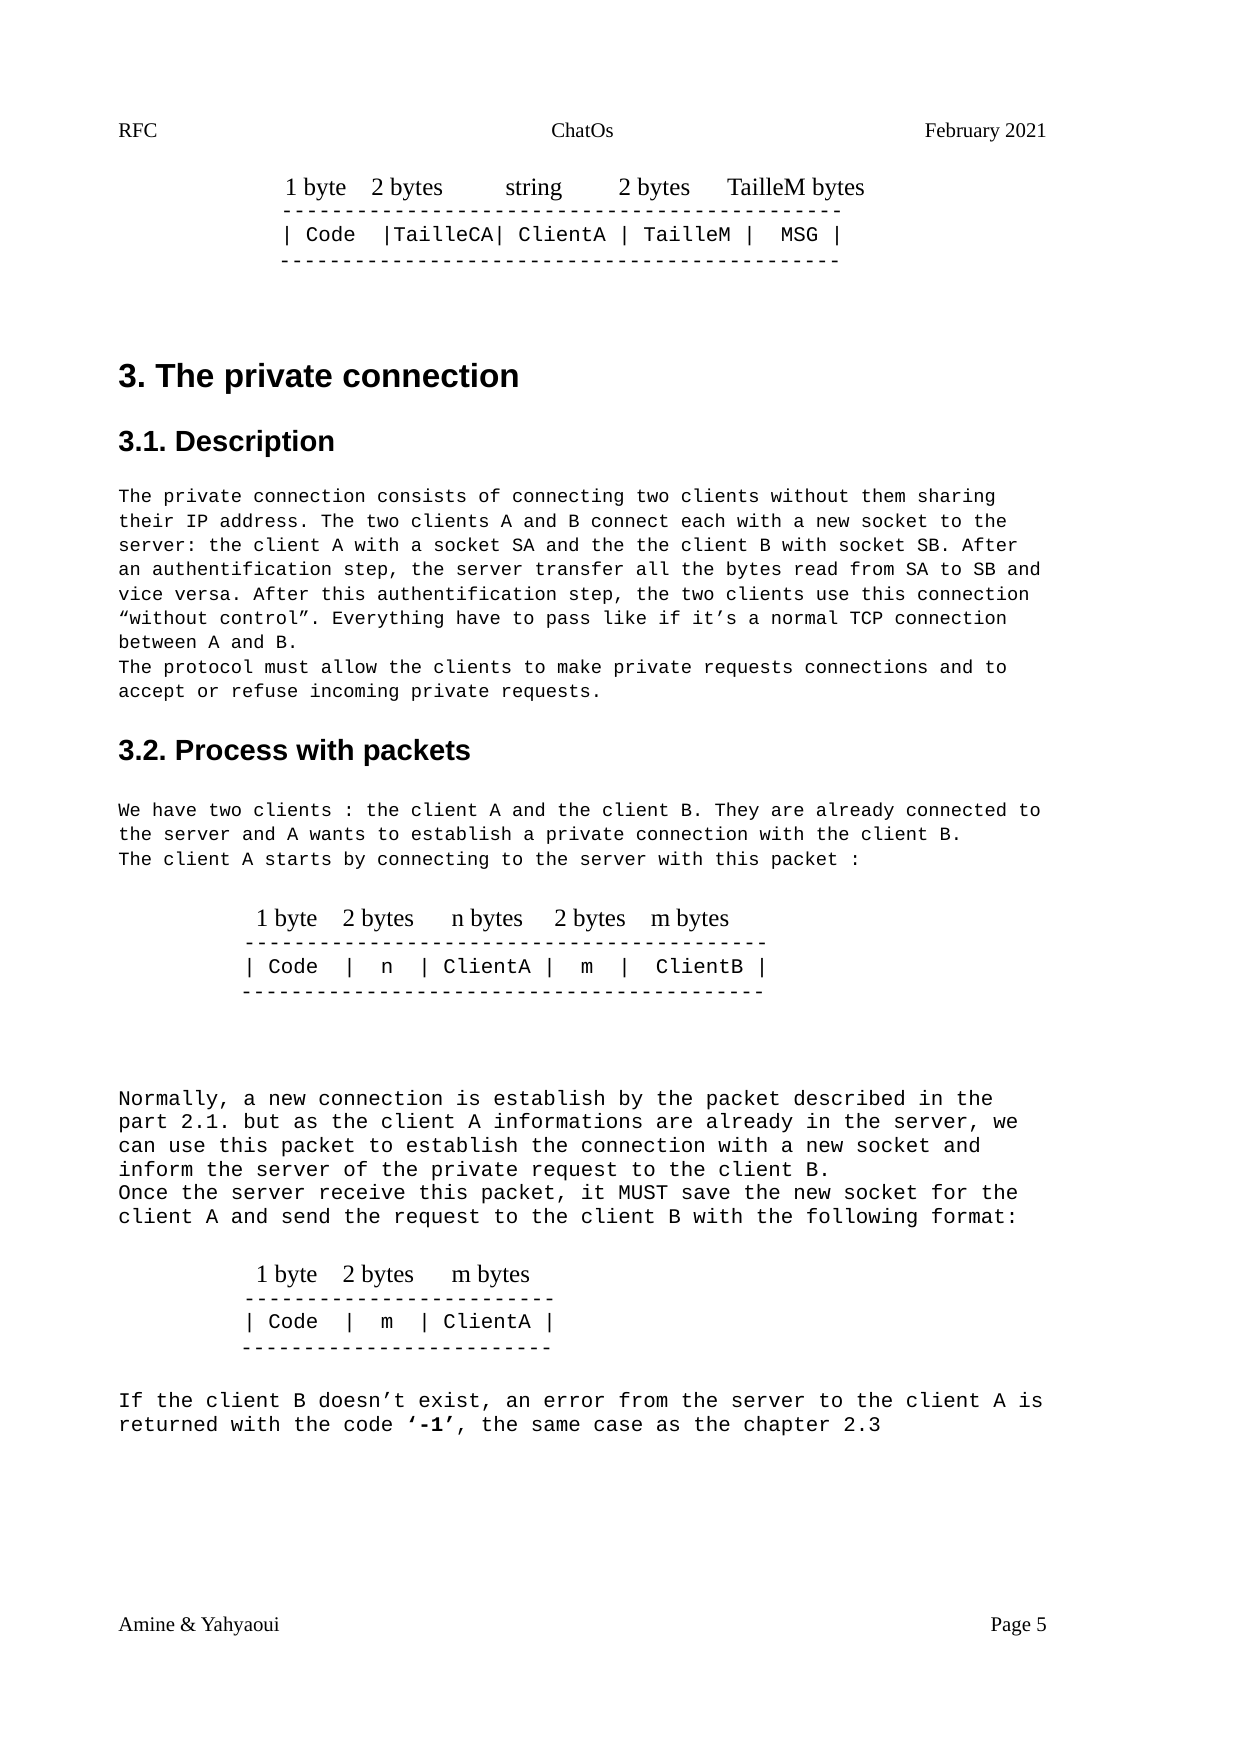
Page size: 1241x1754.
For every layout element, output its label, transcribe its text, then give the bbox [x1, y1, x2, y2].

text The private connection consists of connecting two clients without them sharing their IP address. The two clients A and B connect each with a new socket to the server: the client A with a socket SA and the the client B with socket SB. After an authentification step, the server transfer all the bytes read from SA to SB and vice versa. After this authentification step, the two clients use this connection “without control”. Everything have to pass like if it’s a normal TCP connection between A and B. The protocol must allow the clients to make private requests connections and to accept or refuse incoming private requests. 3.2. Process with packets [118, 487, 1047, 766]
text | Code |TailleCA| ClientA | TailleM | MSG | [118, 224, 1047, 248]
text 1 byte 2 bytes string 2 bytes TailleM bytes [118, 172, 1047, 200]
text Normally, a new connection is establish by the packet described in the part 2.1. but as the client A informations are already in the server, we can use this packet to establish the connection with a new socket and inform the server of the private request to the client B. Once the server receive this packet, it MUST save the new socket for the client A and send the request to the client B with the following format: [118, 1088, 1047, 1230]
text We have two clients : the client A and the client B. They are already connected to the server and A wants to establish a private connection with the client B. The client A starts by connecting to the server with this packet : [118, 801, 1047, 871]
text | Code | m | ClientA | [118, 1312, 1047, 1335]
text --------------------------------------------- [118, 200, 1047, 224]
text --------------------------------------------- [118, 248, 1047, 273]
text ------------------------------------------ [118, 932, 1047, 956]
subtitle 3.1. Description [118, 424, 1047, 458]
text ------------------------- [118, 1288, 1047, 1312]
text ------------------------------------------ [118, 979, 1047, 1005]
text If the client B doesn’t exist, an error from the server to the client A is returned with the code ‘-1’, the same case as the chapter 2.3 [118, 1391, 1047, 1438]
text 1 byte 2 bytes n bytes 2 bytes m bytes [118, 903, 1047, 932]
subtitle 3. The private connection [118, 356, 1047, 394]
text 1 byte 2 bytes m bytes [118, 1259, 1047, 1288]
text | Code | n | ClientA | m | ClientB | [118, 956, 1047, 979]
text ------------------------- [118, 1335, 1047, 1361]
